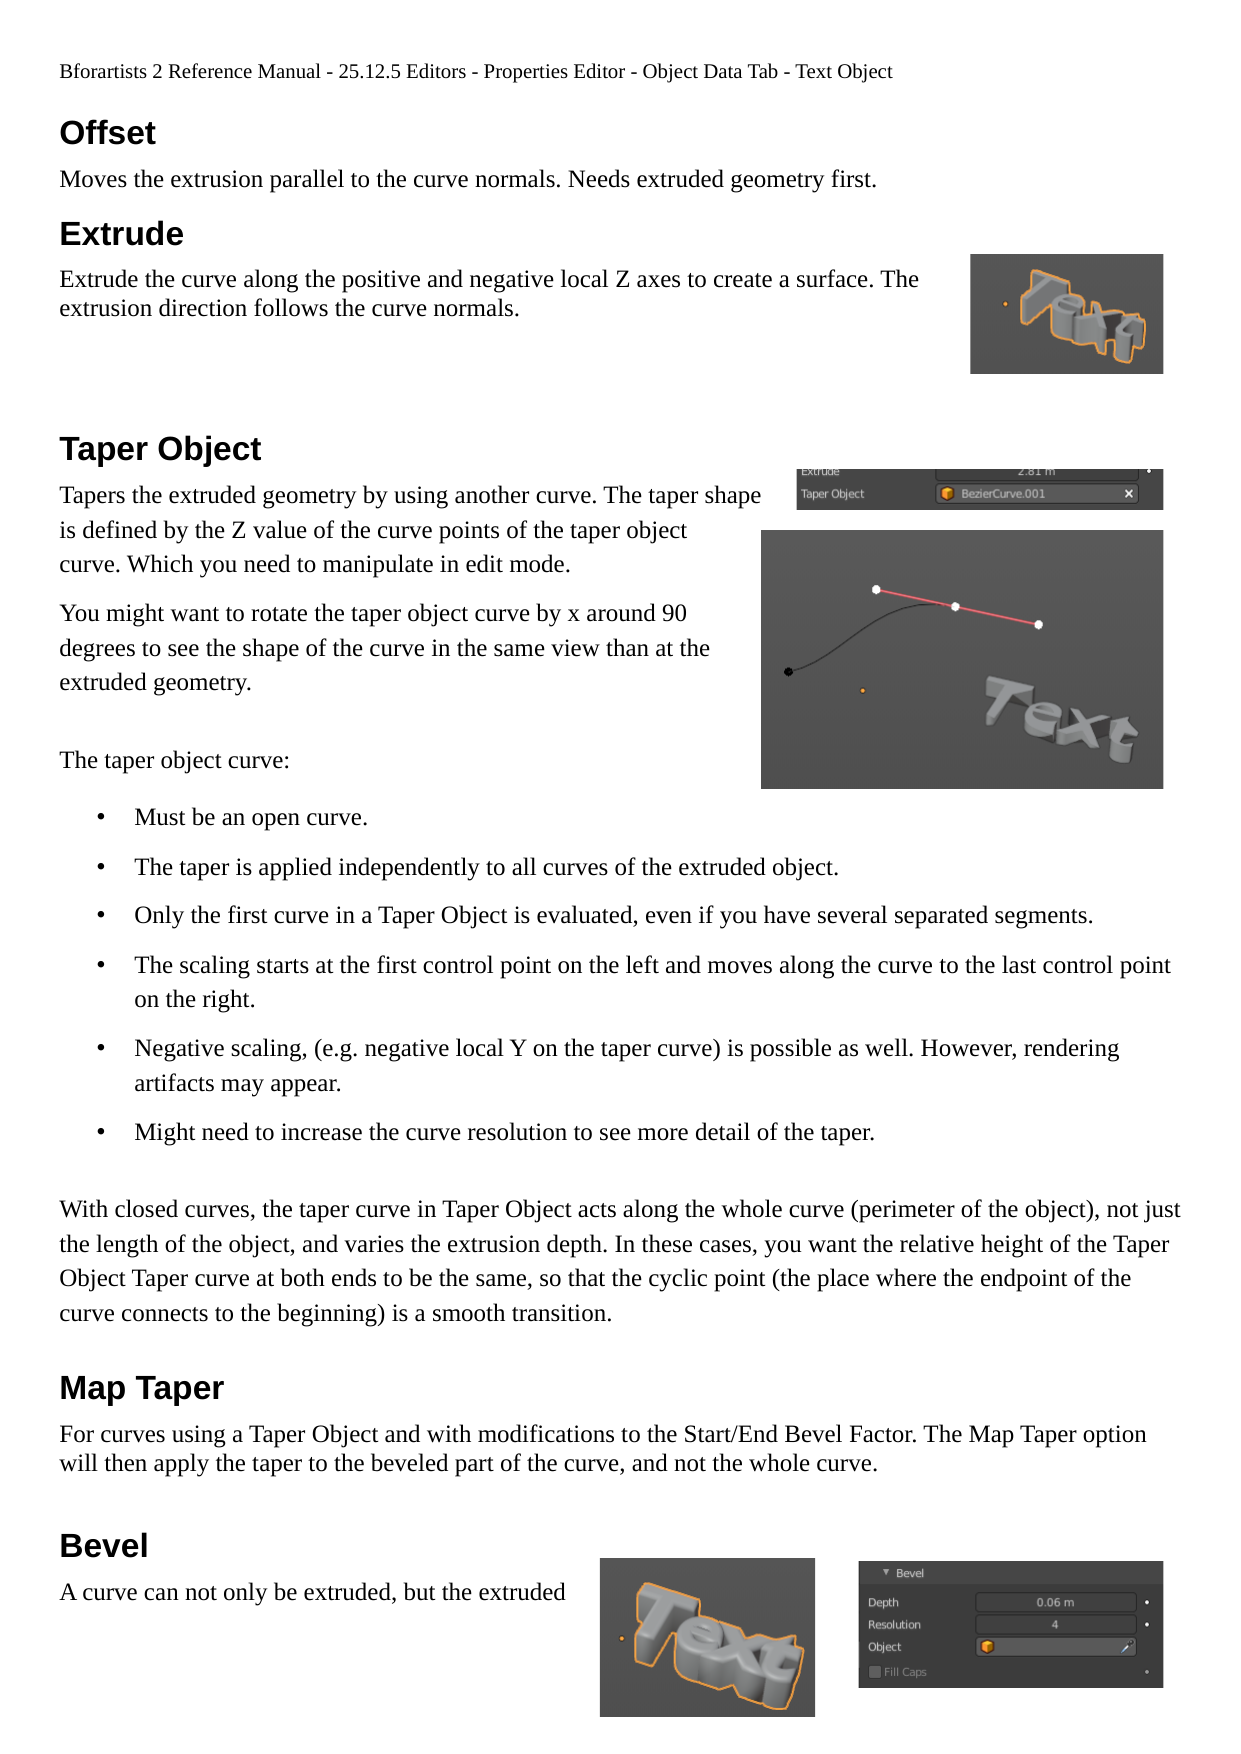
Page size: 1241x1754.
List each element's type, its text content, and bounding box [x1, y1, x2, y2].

list Only the first curve in a Taper Object is evaluated, even if you have several separated segments. [97, 901, 1181, 929]
picture [599, 1558, 816, 1717]
text With closed curves, the taper curve in Taper Object acts along the whole curve (perimeter of the object), not just the length of the object, and varies the extrusion depth. In these cases, you want the relative height of the Taper Object Taper curve at both ends to be the same, so that the cyclic point (the place where the endpoint of the curve connects to the beginning) is a smooth transition. [59, 1194, 1181, 1327]
text A curve can not only be extruded, but the extruded [59, 1577, 599, 1606]
text Extrude the curve along the positive and negative local Z axes to create a surface. The extrusion direction follows the curve normals. [59, 264, 970, 322]
list Must be an open curve. [97, 802, 1181, 831]
subtitle Offset [59, 113, 1181, 151]
list Might need to increase the curve resolution to see more detail of the taper. [97, 1117, 1181, 1146]
text Tapers the extruded geometry by using another curve. The taper shape is defined by the Z value of the curve points of the taper object curve. Which you need to manipulate in edit mode. [59, 480, 1181, 578]
subtitle Extrude [59, 213, 1181, 252]
picture [796, 469, 1164, 510]
text You might want to rotate the taper object curve by x around 90 degrees to see the shape of the curve in the same view than at the extruded geometry. [59, 598, 761, 696]
picture [858, 1561, 1164, 1688]
picture [761, 530, 1164, 789]
list The scaling starts at the first control point on the left and moves along the curve to the last control point on the right. [97, 950, 1181, 1013]
list Negative scaling, (e.g. negative local Y on the taper curve) is possible as well. However, rendering artifacts may appear. [97, 1033, 1181, 1096]
subtitle Bevel [59, 1526, 1181, 1565]
text The taper object curve: [59, 745, 761, 774]
list The taper is applied independently to all curves of the extruded object. [97, 852, 1181, 880]
text [1164, 745, 1181, 774]
text For curves using a Taper Object and with modifications to the Start/End Bevel Factor. The Map Taper option will then apply the taper to the beveled part of the curve, and not the whole curve. [59, 1419, 1181, 1477]
subtitle Taper Object [59, 429, 1181, 468]
picture [970, 254, 1164, 374]
text Moves the extrusion parallel to the curve normals. Needs extruded geometry first. [59, 164, 1181, 192]
subtitle Map Taper [59, 1368, 1181, 1407]
